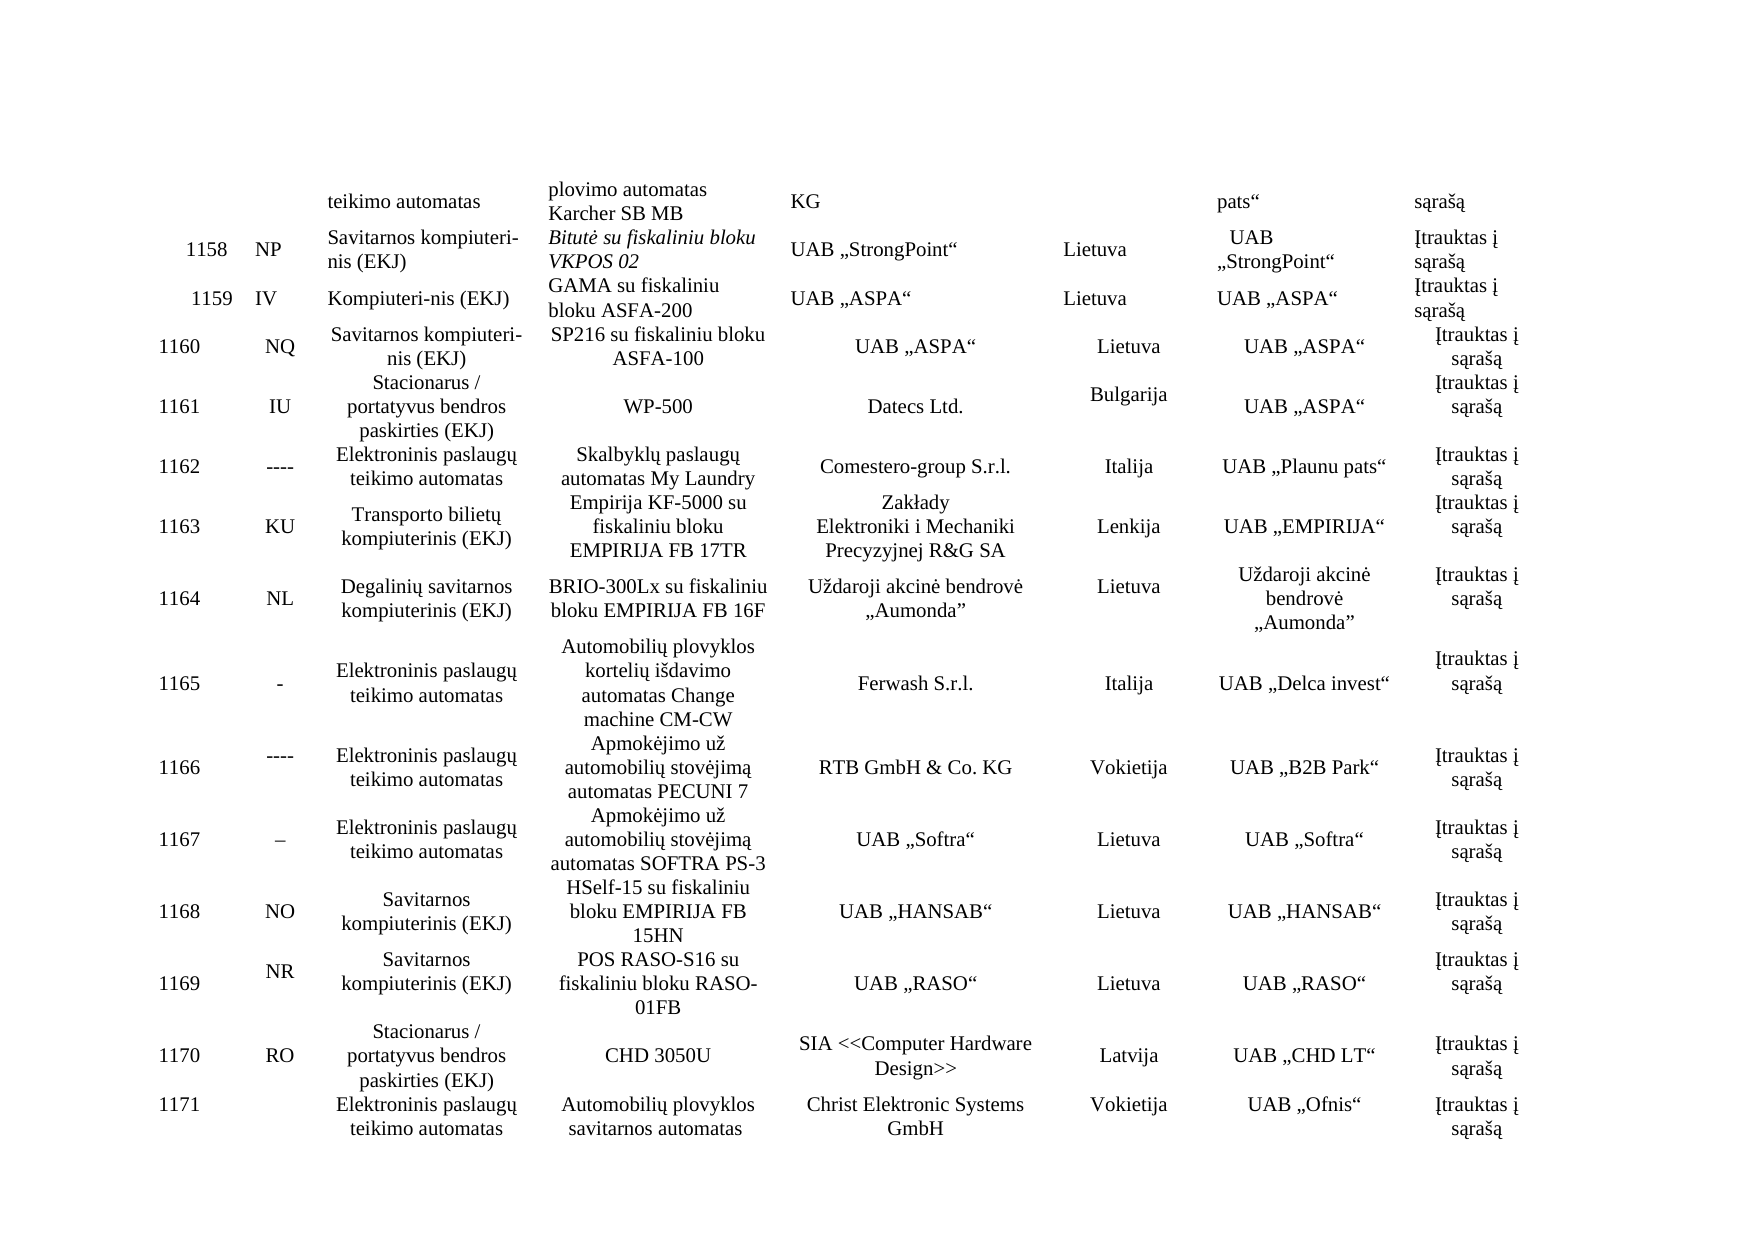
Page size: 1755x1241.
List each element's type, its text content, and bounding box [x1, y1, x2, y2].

table_cell 1171 [115, 1092, 244, 1140]
table_cell UAB „RASO“ [779, 947, 1052, 1019]
table_cell 1163 [115, 490, 244, 562]
table_cell pats“ [1206, 177, 1403, 225]
table_cell UAB „StrongPoint“ [1206, 225, 1403, 273]
table_cell Italija [1052, 442, 1206, 490]
table_cell Bulgarija [1052, 370, 1206, 442]
table_cell Įtrauktas į sąrašą [1403, 442, 1550, 490]
table_cell Vokietija [1052, 731, 1206, 803]
table_cell UAB „Softra“ [1206, 803, 1403, 875]
table_cell Įtrauktas į sąrašą [1403, 875, 1550, 947]
table_cell 1166 [115, 731, 244, 803]
table_cell IU [244, 370, 316, 442]
table_cell Empirija KF-5000 su fiskaliniu bloku EMPIRIJA FB 17TR [537, 490, 779, 562]
table_cell ---- [244, 731, 316, 803]
table_cell Christ Elektronic Systems GmbH [779, 1092, 1052, 1140]
table_cell Lietuva [1052, 322, 1206, 370]
table_cell Transporto bilietų kompiuterinis (EKJ) [316, 490, 537, 562]
table_cell Degalinių savitarnos kompiuterinis (EKJ) [316, 562, 537, 634]
table_cell 1160 [115, 322, 244, 370]
table_cell NQ [244, 322, 316, 370]
table_cell IV [244, 274, 316, 322]
table_cell Savitarnos kompiuterinis (EKJ) [316, 947, 537, 1019]
table_cell Skalbyklų paslaugų automatas My Laundry [537, 442, 779, 490]
table_cell Įtrauktas į sąrašą [1403, 322, 1550, 370]
table_cell Įtrauktas į sąrašą [1403, 803, 1550, 875]
table_cell Uždaroji akcinė bendrovė „Aumonda” [779, 562, 1052, 634]
table_cell NL [244, 562, 316, 634]
table_cell UAB „EMPIRIJA“ [1206, 490, 1403, 562]
table_cell Kompiuteri-nis (EKJ) [316, 274, 537, 322]
table_cell Vokietija [1052, 1092, 1206, 1140]
table_cell NR [244, 947, 316, 1019]
table_cell UAB „HANSAB“ [779, 875, 1052, 947]
table_cell 1167 [115, 803, 244, 875]
table_cell KG [779, 177, 1052, 225]
table_cell [244, 1092, 316, 1140]
table_cell UAB „StrongPoint“ [779, 225, 1052, 273]
table_cell 1170 [115, 1019, 244, 1092]
table_cell 1169 [115, 947, 244, 1019]
table_cell [244, 177, 316, 225]
table_cell CHD 3050U [537, 1019, 779, 1092]
table_cell RTB GmbH & Co. KG [779, 731, 1052, 803]
table_cell sąrašą [1403, 177, 1550, 225]
table_cell UAB „HANSAB“ [1206, 875, 1403, 947]
table_cell Automobilių plovyklos kortelių išdavimo automatas Change machine CM-CW [537, 634, 779, 731]
table_cell ---- [244, 442, 316, 490]
table_cell NO [244, 875, 316, 947]
table_cell RO [244, 1019, 316, 1092]
table_cell Įtrauktas į sąrašą [1403, 562, 1550, 634]
table_cell Stacionarus / portatyvus bendros paskirties (EKJ) [316, 370, 537, 442]
table_cell Lietuva [1052, 803, 1206, 875]
table_cell 1162 [115, 442, 244, 490]
table_cell Ferwash S.r.l. [779, 634, 1052, 731]
table_cell Savitarnos kompiuteri-nis (EKJ) [316, 322, 537, 370]
table_cell Lietuva [1052, 225, 1206, 273]
table_cell UAB „Ofnis“ [1206, 1092, 1403, 1140]
table_cell Įtrauktas į sąrašą [1403, 1092, 1550, 1140]
table_cell Italija [1052, 634, 1206, 731]
table_cell Įtrauktas į sąrašą [1403, 370, 1550, 442]
table_cell Datecs Ltd. [779, 370, 1052, 442]
table_cell Automobilių plovyklos savitarnos automatas [537, 1092, 779, 1140]
table_cell Lietuva [1052, 274, 1206, 322]
table_cell [115, 177, 244, 225]
table_cell Įtrauktas į sąrašą [1403, 1019, 1550, 1092]
table_cell GAMA su fiskaliniu bloku ASFA-200 [537, 274, 779, 322]
table_cell Stacionarus / portatyvus bendros paskirties (EKJ) [316, 1019, 537, 1092]
table_cell Apmokėjimo už automobilių stovėjimą automatas SOFTRA PS-3 [537, 803, 779, 875]
table_cell UAB „CHD LT“ [1206, 1019, 1403, 1092]
table_cell UAB „Delca invest“ [1206, 634, 1403, 731]
table_cell plovimo automatas Karcher SB MB [537, 177, 779, 225]
table_cell Elektroninis paslaugų teikimo automatas [316, 442, 537, 490]
table_cell Lietuva [1052, 875, 1206, 947]
table_cell POS RASO-S16 su fiskaliniu bloku RASO-01FB [537, 947, 779, 1019]
table_cell Įtrauktas į sąrašą [1403, 634, 1550, 731]
table_cell [1052, 177, 1206, 225]
table_cell Elektroninis paslaugų teikimo automatas [316, 634, 537, 731]
table_cell UAB „ASPA“ [1206, 274, 1403, 322]
table_cell 1158 [115, 225, 244, 273]
table_cell Lenkija [1052, 490, 1206, 562]
table_cell UAB „Softra“ [779, 803, 1052, 875]
table_cell Įtrauktas į sąrašą [1403, 274, 1550, 322]
table_cell Zakłady Elektroniki i Mechaniki Precyzyjnej R&G SA [779, 490, 1052, 562]
table_cell WP-500 [537, 370, 779, 442]
table_cell teikimo automatas [316, 177, 537, 225]
table_cell Elektroninis paslaugų teikimo automatas [316, 731, 537, 803]
table_cell HSelf-15 su fiskaliniu bloku EMPIRIJA FB 15HN [537, 875, 779, 947]
table_cell 1164 [115, 562, 244, 634]
table_cell UAB „Plaunu pats“ [1206, 442, 1403, 490]
table_cell BRIO-300Lx su fiskaliniu bloku EMPIRIJA FB 16F [537, 562, 779, 634]
table_cell Lietuva [1052, 947, 1206, 1019]
table_cell UAB „ASPA“ [1206, 370, 1403, 442]
table_cell SP216 su fiskaliniu bloku ASFA-100 [537, 322, 779, 370]
table_cell - [244, 634, 316, 731]
table_cell NP [244, 225, 316, 273]
table_cell Įtrauktas į sąrašą [1403, 947, 1550, 1019]
table_cell Elektroninis paslaugų teikimo automatas [316, 1092, 537, 1140]
table_cell – [244, 803, 316, 875]
table_cell UAB „B2B Park“ [1206, 731, 1403, 803]
table_cell Comestero-group S.r.l. [779, 442, 1052, 490]
table_cell Įtrauktas į sąrašą [1403, 731, 1550, 803]
table_cell 1168 [115, 875, 244, 947]
table_cell UAB „RASO“ [1206, 947, 1403, 1019]
table_cell UAB „ASPA“ [779, 274, 1052, 322]
table_cell Lietuva [1052, 562, 1206, 634]
table_cell Latvija [1052, 1019, 1206, 1092]
table_cell SIA <<Computer Hardware Design>> [779, 1019, 1052, 1092]
table_cell Uždaroji akcinė bendrovė „Aumonda” [1206, 562, 1403, 634]
table_cell Bitutė su fiskaliniu bloku VKPOS 02 [537, 225, 779, 273]
table_cell UAB „ASPA“ [779, 322, 1052, 370]
table_cell UAB „ASPA“ [1206, 322, 1403, 370]
table_cell Įtrauktas į sąrašą [1403, 225, 1550, 273]
table_cell 1161 [115, 370, 244, 442]
table_cell Elektroninis paslaugų teikimo automatas [316, 803, 537, 875]
table_cell Savitarnos kompiuterinis (EKJ) [316, 875, 537, 947]
table_cell KU [244, 490, 316, 562]
table_cell 1165 [115, 634, 244, 731]
table_cell Įtrauktas į sąrašą [1403, 490, 1550, 562]
table_cell Savitarnos kompiuteri-nis (EKJ) [316, 225, 537, 273]
table_cell 1159 [115, 274, 244, 322]
table_cell Apmokėjimo už automobilių stovėjimą automatas PECUNI 7 [537, 731, 779, 803]
